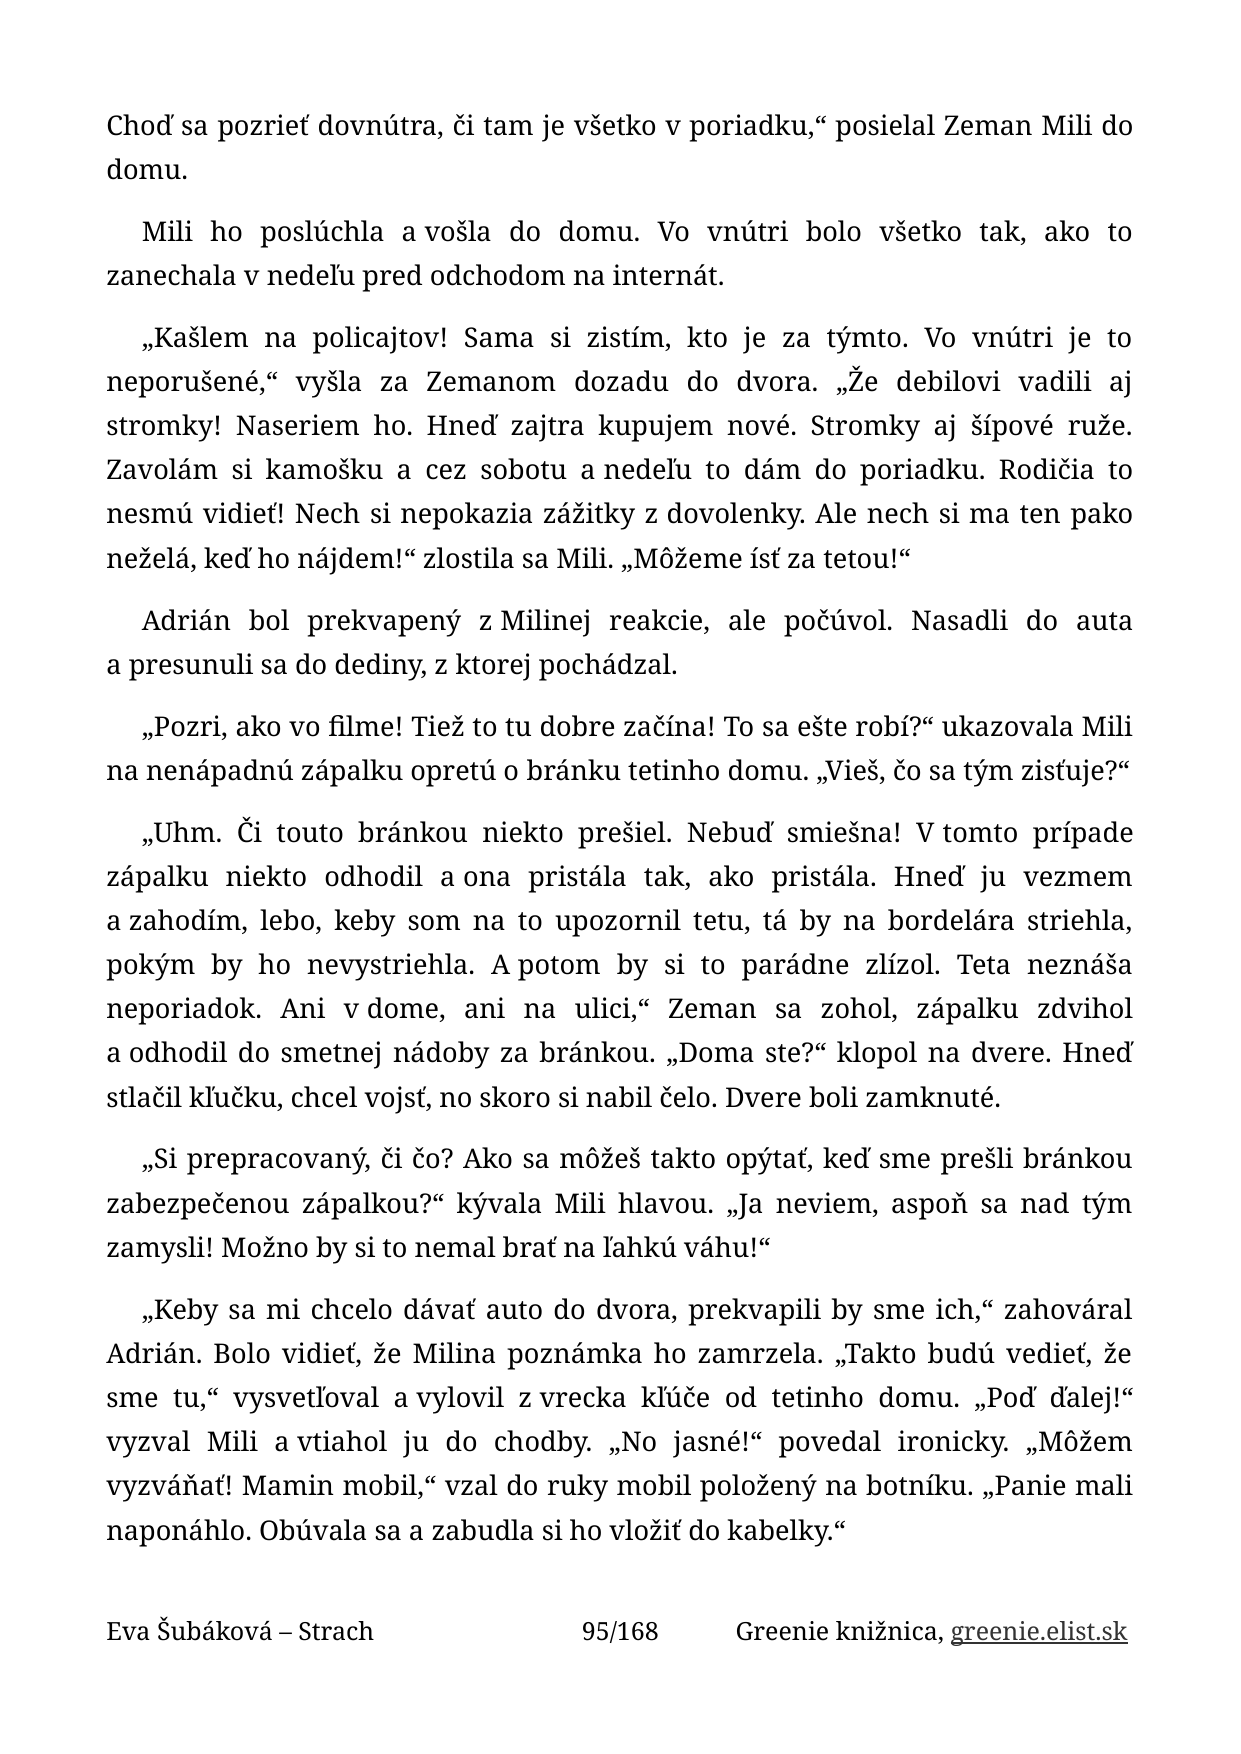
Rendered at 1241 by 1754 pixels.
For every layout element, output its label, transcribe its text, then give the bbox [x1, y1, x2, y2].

text Choď sa pozrieť dovnútra, či tam je všetko v poriadku,“ posielal Zeman Mili do domu. [106, 106, 1134, 187]
text „Keby sa mi chcelo dávať auto do dvora, prekvapili by sme ich,“ zahováral Adrián. Bolo vidieť, že Milina poznámka ho zamrzela. „Takto budú vedieť, že sme tu,“ vysvetľoval a vylovil z vrecka kľúče od tetinho domu. „Poď ďalej!“ vyzval Mili a vtiahol ju do chodby. „No jasné!“ povedal ironicky. „Môžem vyzváňať! Mamin mobil,“ vzal do ruky mobil položený na botníku. „Panie mali naponáhlo. Obúvala sa a zabudla si ho vložiť do kabelky.“ [106, 1290, 1134, 1548]
text „Si prepracovaný, či čo? Ako sa môžeš takto opýtať, keď sme prešli bránkou zabezpečenou zápalkou?“ kývala Mili hlavou. „Ja neviem, aspoň sa nad tým zamysli! Možno by si to nemal brať na ľahkú váhu!“ [106, 1140, 1134, 1265]
text „Kašlem na policajtov! Sama si zistím, kto je za týmto. Vo vnútri je to neporušené,“ vyšla za Zemanom dozadu do dvora. „Že debilovi vadili aj stromky! Naseriem ho. Hneď zajtra kupujem nové. Stromky aj šípové ruže. Zavolám si kamošku a cez sobotu a nedeľu to dám do poriadku. Rodičia to nesmú vidieť! Nech si nepokazia zážitky z dovolenky. Ale nech si ma ten pako neželá, keď ho nájdem!“ zlostila sa Mili. „Môžeme ísť za tetou!“ [106, 318, 1134, 576]
text „Pozri, ako vo filme! Tiež to tu dobre začína! To sa ešte robí?“ ukazovala Mili na nenápadnú zápalku opretú o bránku tetinho domu. „Vieš, čo sa tým zisťuje?“ [106, 707, 1134, 788]
text Adrián bol prekvapený z Milinej reakcie, ale počúvol. Nasadli do auta a presunuli sa do dediny, z ktorej pochádzal. [106, 601, 1134, 682]
text Mili ho poslúchla a vošla do domu. Vo vnútri bolo všetko tak, ako to zanechala v nedeľu pred odchodom na internát. [106, 212, 1134, 293]
text „Uhm. Či touto bránkou niekto prešiel. Nebuď smiešna! V tomto prípade zápalku niekto odhodil a ona pristála tak, ako pristála. Hneď ju vezmem a zahodím, lebo, keby som na to upozornil tetu, tá by na bordelára striehla, pokým by ho nevystriehla. A potom by si to parádne zlízol. Teta neznáša neporiadok. Ani v dome, ani na ulici,“ Zeman sa zohol, zápalku zdvihol a odhodil do smetnej nádoby za bránkou. „Doma ste?“ klopol na dvere. Hneď stlačil kľučku, chcel vojsť, no skoro si nabil čelo. Dvere boli zamknuté. [106, 813, 1134, 1115]
